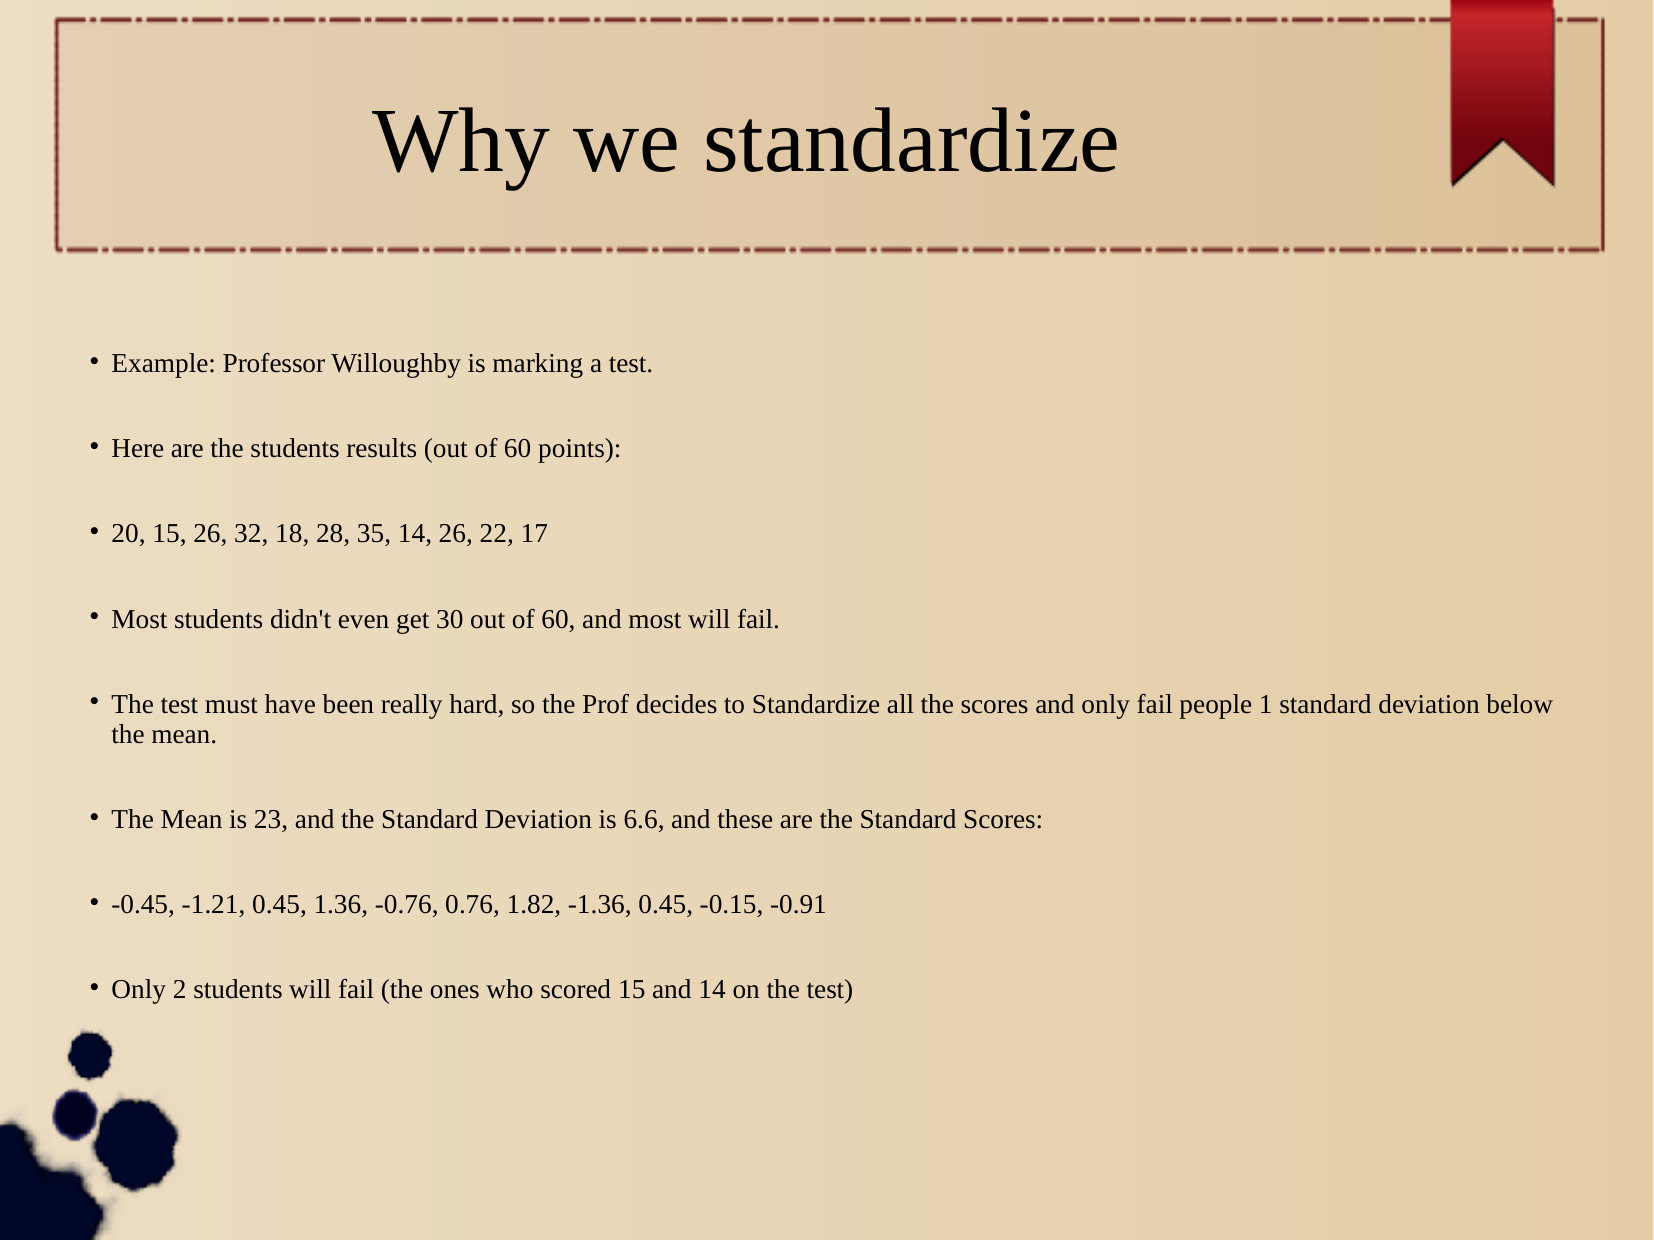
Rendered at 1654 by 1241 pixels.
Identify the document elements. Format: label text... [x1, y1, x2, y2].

picture [0, 0, 1654, 1240]
list Example: Professor Willoughby is marking a test. Here are the students results (out of 60 points): 20, 15, 26, 32, 18, 28, 35, 14, 26, 22, 17 Most students didn't even get 30 out of 60, and most will fail. The test must have been really hard, so the Prof decides to Standardize all the scores and only fail people 1 standard deviation below the mean. The Mean is 23, and the Standard Deviation is 6.6, and these are the Standard Scores: -0.45, -1.21, 0.45, 1.36, -0.76, 0.76, 1.82, -1.36, 0.45, -0.15, -0.91 Only 2 students will fail (the ones who scored 15 and 14 on the test) [82, 299, 1571, 1019]
title Why we standardize [82, 47, 1412, 229]
